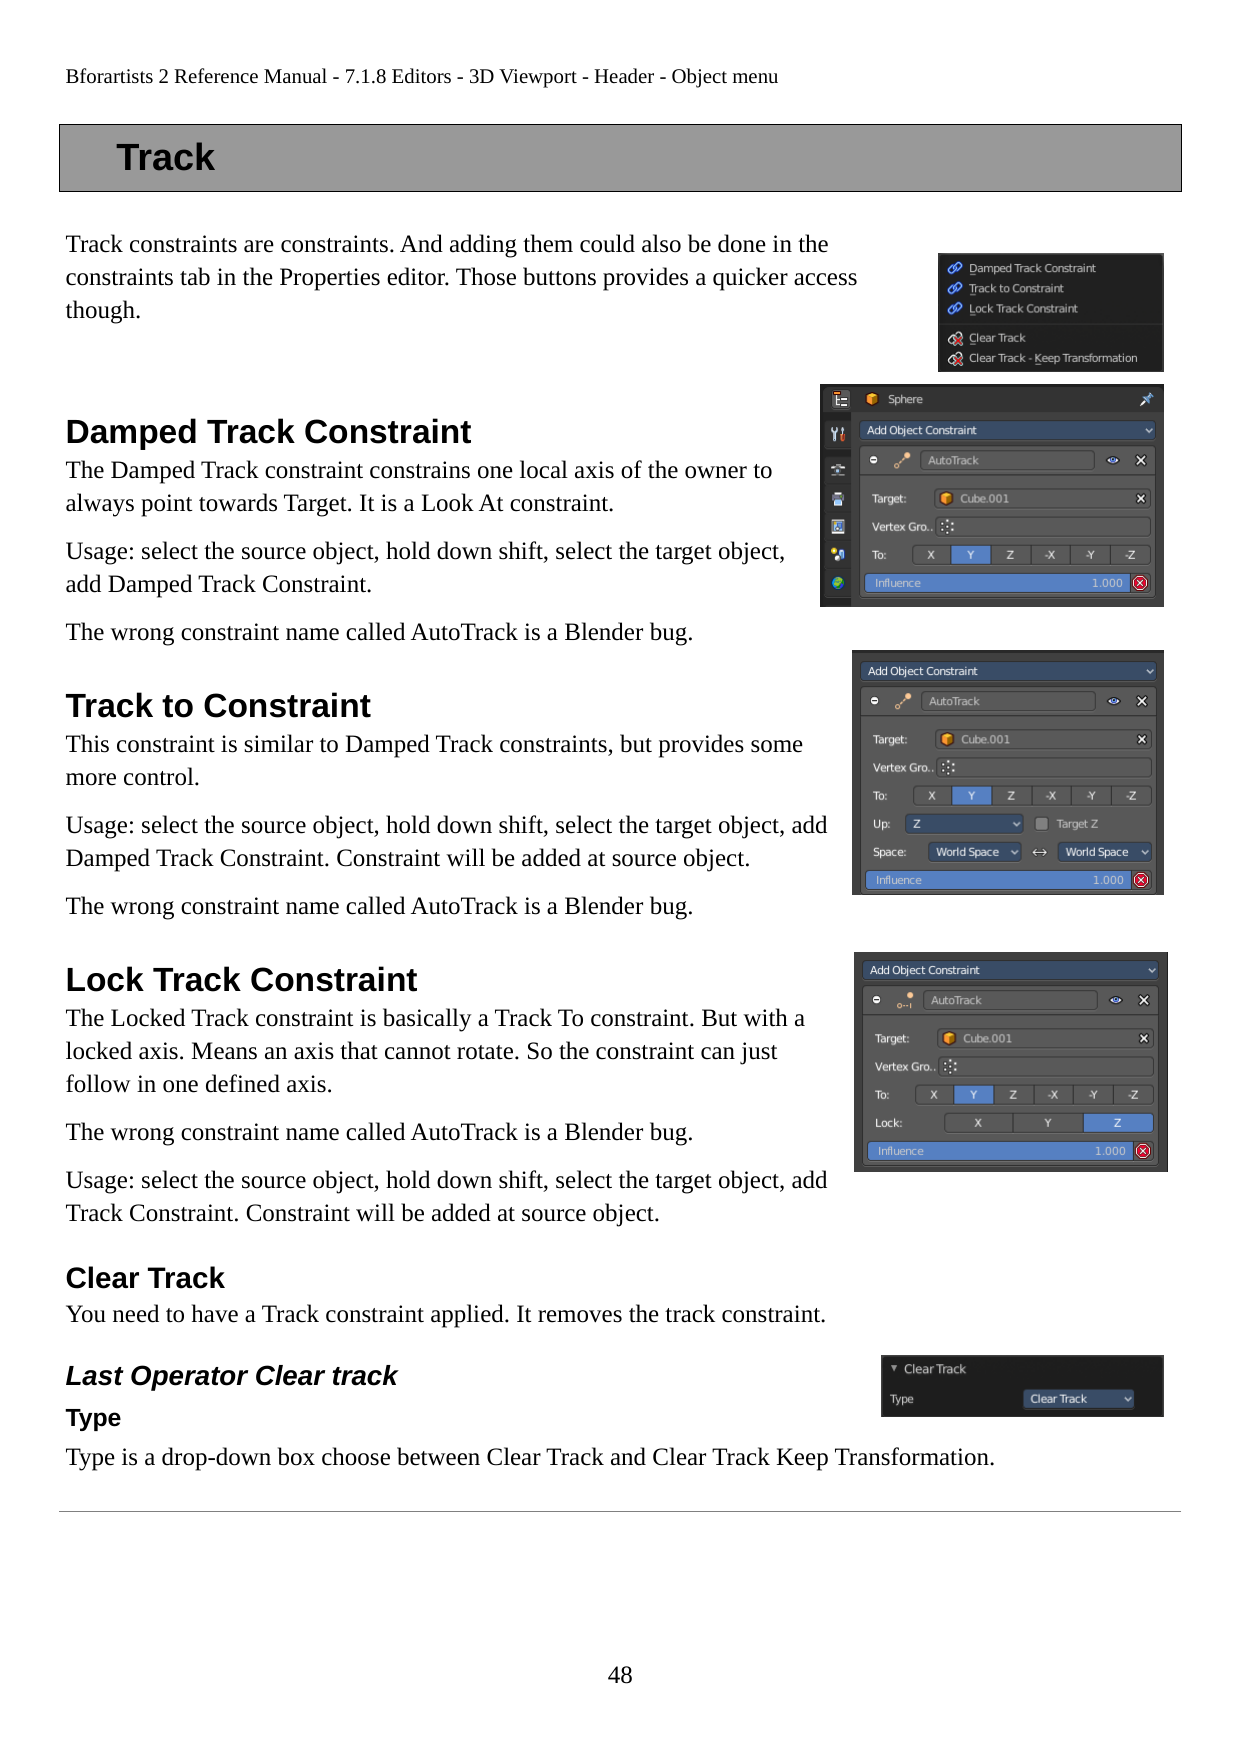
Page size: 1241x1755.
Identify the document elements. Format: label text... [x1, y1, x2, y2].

table_header Track [60, 125, 1181, 191]
subtitle [1164, 407, 1181, 450]
text Track constraints are constraints. And adding them could also be done in the constraints tab in the Properties editor. Those buttons provides a quicker access though. [59, 224, 1181, 324]
text The wrong constraint name called AutoTrack is a Blender bug. [59, 886, 1181, 920]
picture [881, 1355, 1164, 1417]
text Usage: select the source object, hold down shift, select the target object, add Damped Track Constraint. [59, 531, 820, 598]
picture [854, 952, 1168, 1172]
text Usage: select the source object, hold down shift, select the target object, add Track Constraint. Constraint will be added at source object. [59, 1159, 1181, 1227]
text The wrong constraint name called AutoTrack is a Blender bug. [59, 1112, 854, 1146]
text This constraint is similar to Damped Track constraints, but provides some more control. [59, 724, 852, 791]
text Usage: select the source object, hold down shift, select the target object, add Damped Track Constraint. Constraint will be added at source object. [59, 805, 852, 872]
text You need to have a Track constraint applied. It removes the track constraint. [59, 1294, 1181, 1328]
text The wrong constraint name called AutoTrack is a Blender bug. [59, 612, 1181, 646]
subtitle Track to Constraint [59, 681, 852, 724]
text The Damped Track constraint constrains one local axis of the owner to always point towards Target. It is a Look At constraint. [59, 450, 820, 517]
subtitle [1168, 954, 1181, 997]
subtitle [1164, 681, 1181, 724]
picture [852, 650, 1164, 895]
subtitle Damped Track Constraint [59, 407, 820, 450]
text Type is a drop-down box choose between Clear Track and Clear Track Keep Transformation. [59, 1437, 1181, 1477]
picture [820, 384, 1164, 607]
subtitle Clear Track [59, 1255, 1181, 1294]
subtitle Type [59, 1397, 1181, 1431]
picture [938, 253, 1164, 372]
text The Locked Track constraint is basically a Track To constraint. But with a locked axis. Means an axis that cannot rotate. So the constraint can just follow in one defined axis. [59, 997, 854, 1098]
subtitle Last Operator Clear track [59, 1354, 1181, 1391]
subtitle Lock Track Constraint [59, 954, 854, 997]
